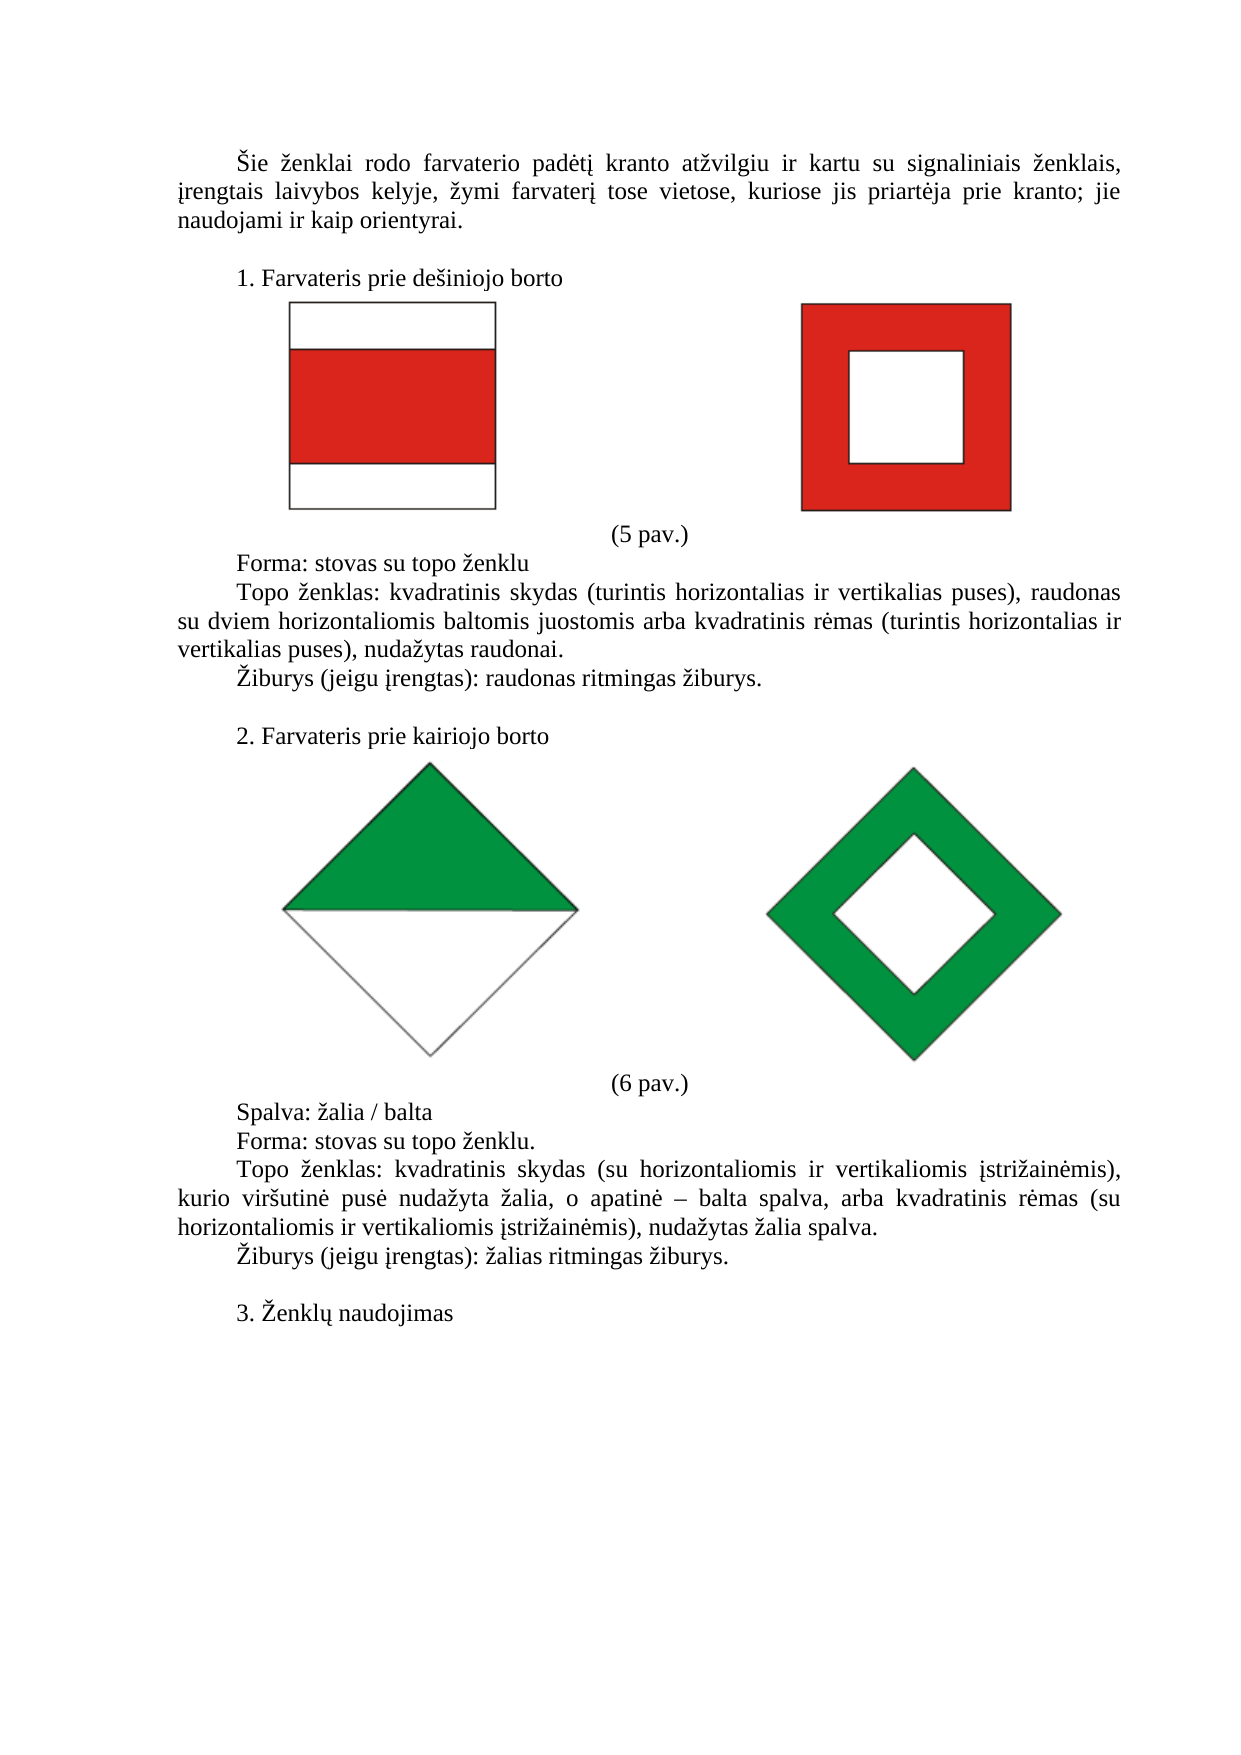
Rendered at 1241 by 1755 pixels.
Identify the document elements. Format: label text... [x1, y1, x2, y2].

text Spalva: žalia / balta [177, 1097, 1122, 1126]
text Topo ženklas: kvadratinis skydas (turintis horizontalias ir vertikalias puses), raudonas su dviem horizontaliomis baltomis juostomis arba kvadratinis rėmas (turintis horizontalias ir vertikalias puses), nudažytas raudonai. [177, 577, 1122, 663]
text Žiburys (jeigu įrengtas): žalias ritmingas žiburys. [177, 1241, 1122, 1269]
text Šie ženklai rodo farvaterio padėtį kranto atžvilgiu ir kartu su signaliniais ženklais, įrengtais laivybos kelyje, žymi farvaterį tose vietose, kuriose jis priartėja prie kranto; jie naudojami ir kaip orientyrai. [177, 148, 1122, 234]
text 3. Ženklų naudojimas [177, 1298, 1122, 1327]
text 2. Farvateris prie kairiojo borto [177, 721, 1122, 749]
text Topo ženklas: kvadratinis skydas (su horizontaliomis ir vertikaliomis įstrižainėmis), kurio viršutinė pusė nudažyta žalia, o apatinė – balta spalva, arba kvadratinis rėmas (su horizontaliomis ir vertikaliomis įstrižainėmis), nudažytas žalia spalva. [177, 1154, 1122, 1241]
text Forma: stovas su topo ženklu [177, 548, 1122, 577]
text (6 pav.) [177, 1068, 1122, 1097]
text Forma: stovas su topo ženklu. [177, 1126, 1122, 1154]
text Žiburys (jeigu įrengtas): raudonas ritmingas žiburys. [177, 663, 1122, 692]
text (5 pav.) [177, 519, 1122, 548]
text 1. Farvateris prie dešiniojo borto [177, 263, 1122, 291]
